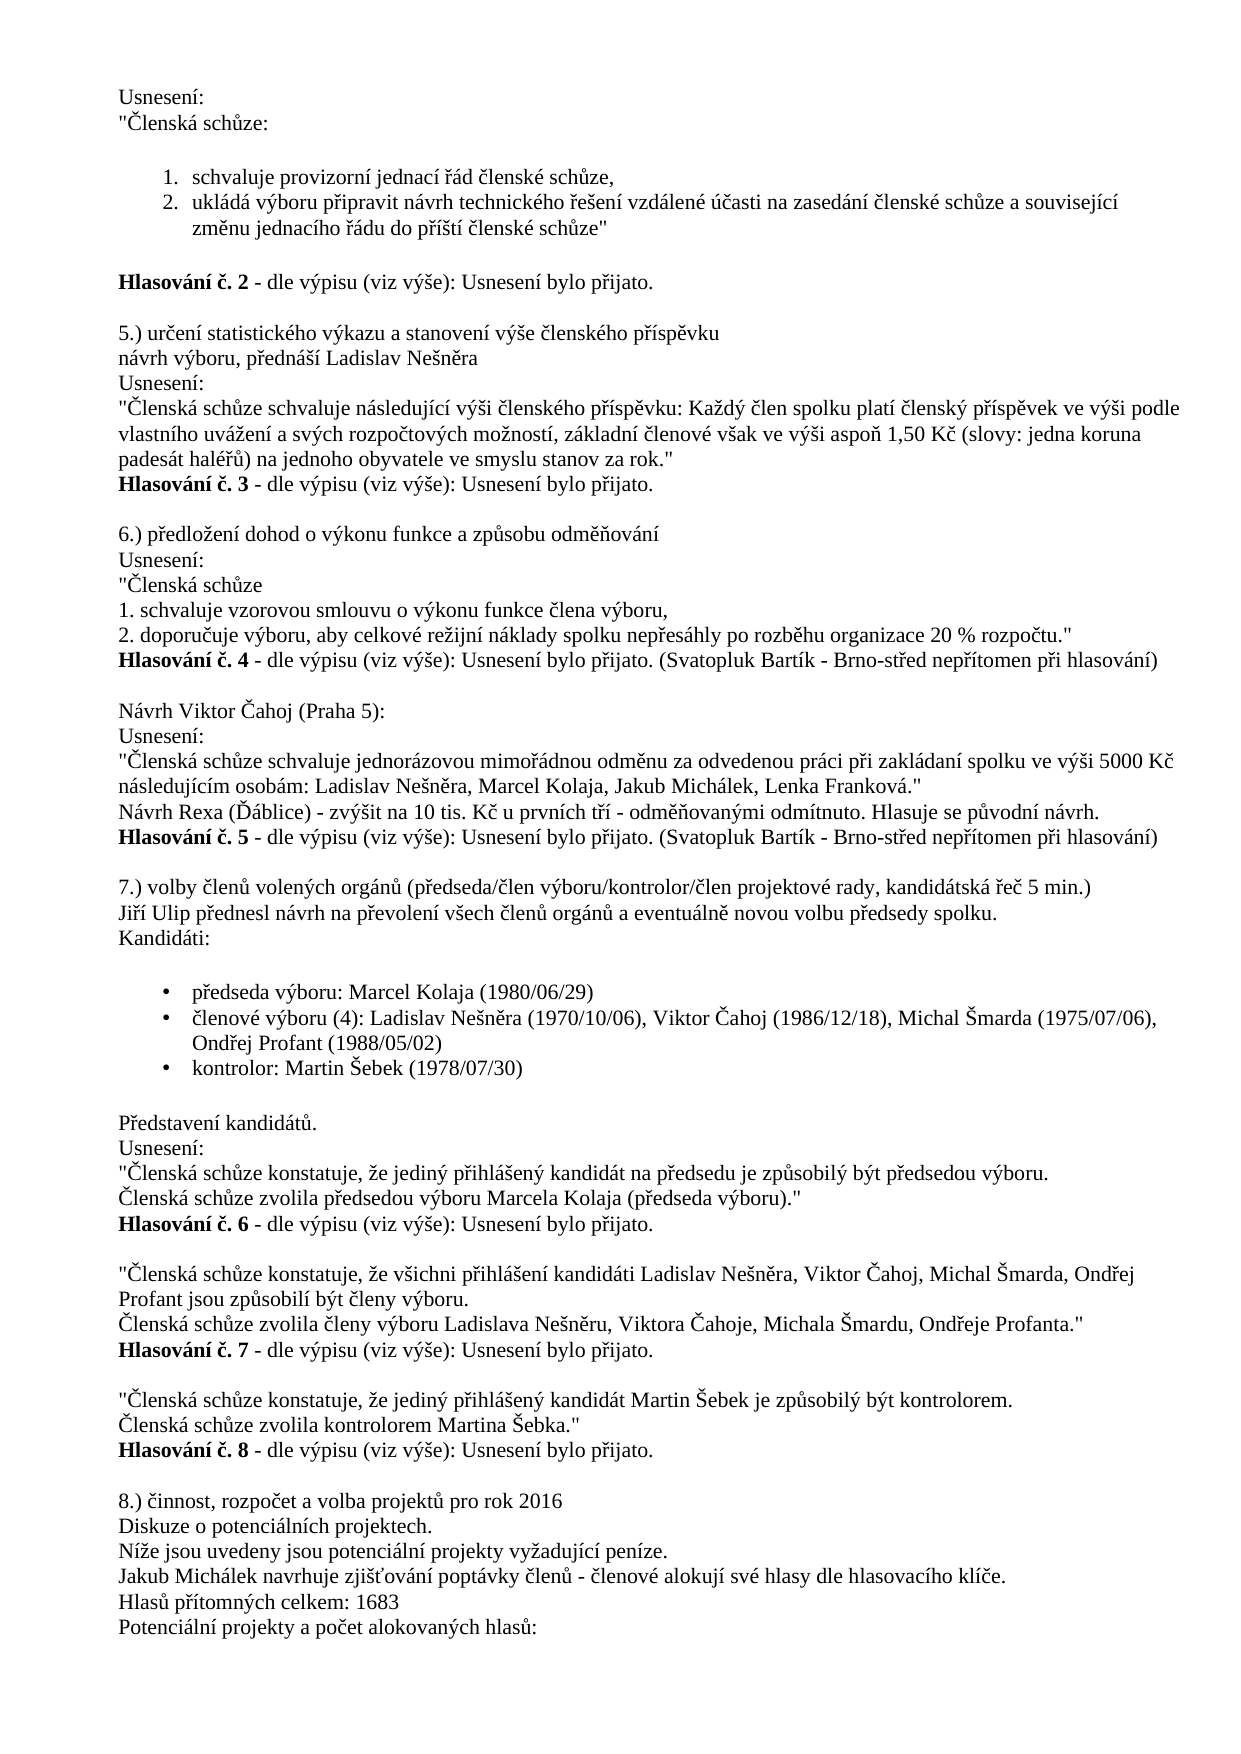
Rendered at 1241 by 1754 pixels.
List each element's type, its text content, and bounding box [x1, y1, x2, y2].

list členové výboru (4): Ladislav Nešněra (1970/10/06), Viktor Čahoj (1986/12/18), Michal Šmarda (1975/07/06), Ondřej Profant (1988/05/02) [162, 1004, 1181, 1055]
list schvaluje provizorní jednací řád členské schůze, [162, 164, 1181, 189]
text Představení kandidátů. Usnesení: "Členská schůze konstatuje, že jediný přihlášený kandidát na předsedu je způsobilý být předsedou výboru. Členská schůze zvolila předsedou výboru Marcela Kolaja (předseda výboru)." Hlasování č. 6 - dle výpisu (viz výše): Usnesení bylo přijato. "Členská schůze konstatuje, že všichni přihlášení kandidáti Ladislav Nešněra, Viktor Čahoj, Michal Šmarda, Ondřej Profant jsou způsobilí být členy výboru. Členská schůze zvolila členy výboru Ladislava Nešněru, Viktora Čahoje, Michala Šmardu, Ondřeje Profanta." Hlasování č. 7 - dle výpisu (viz výše): Usnesení bylo přijato. "Členská schůze konstatuje, že jediný přihlášený kandidát Martin Šebek je způsobilý být kontrolorem. Členská schůze zvolila kontrolorem Martina Šebka." Hlasování č. 8 - dle výpisu (viz výše): Usnesení bylo přijato. 8.) činnost, rozpočet a volba projektů pro rok 2016 Diskuze o potenciálních projektech. Níže jsou uvedeny jsou potenciální projekty vyžadující peníze. Jakub Michálek navrhuje zjišťování poptávky členů - členové alokují své hlasy dle hlasovacího klíče. Hlasů přítomných celkem: 1683 Potenciální projekty a počet alokovaných hlasů: [118, 1110, 1181, 1639]
text Hlasování č. 2 - dle výpisu (viz výše): Usnesení bylo přijato. 5.) určení statistického výkazu a stanovení výše členského příspěvku návrh výboru, přednáší Ladislav Nešněra Usnesení: "Členská schůze schvaluje následující výši členského příspěvku: Každý člen spolku platí členský příspěvek ve výši podle vlastního uvážení a svých rozpočtových možností, základní členové však ve výši aspoň 1,50 Kč (slovy: jedna koruna padesát haléřů) na jednoho obyvatele ve smyslu stanov za rok." Hlasování č. 3 - dle výpisu (viz výše): Usnesení bylo přijato. 6.) předložení dohod o výkonu funkce a způsobu odměňování Usnesení: "Členská schůze 1. schvaluje vzorovou smlouvu o výkonu funkce člena výboru, 2. doporučuje výboru, aby celkové režijní náklady spolku nepřesáhly po rozběhu organizace 20 % rozpočtu." Hlasování č. 4 - dle výpisu (viz výše): Usnesení bylo přijato. (Svatopluk Bartík - Brno-střed nepřítomen při hlasování) Návrh Viktor Čahoj (Praha 5): Usnesení: "Členská schůze schvaluje jednorázovou mimořádnou odměnu za odvedenou práci při zakládaní spolku ve výši 5000 Kč následujícím osobám: Ladislav Nešněra, Marcel Kolaja, Jakub Michálek, Lenka Franková." Návrh Rexa (Ďáblice) - zvýšit na 10 tis. Kč u prvních tří - odměňovanými odmítnuto. Hlasuje se původní návrh. Hlasování č. 5 - dle výpisu (viz výše): Usnesení bylo přijato. (Svatopluk Bartík - Brno-střed nepřítomen při hlasování) 7.) volby členů volených orgánů (předseda/člen výboru/kontrolor/člen projektové rady, kandidátská řeč 5 min.) Jiří Ulip přednesl návrh na převolení všech členů orgánů a eventuálně novou volbu předsedy spolku. Kandidáti: [118, 269, 1181, 950]
list kontrolor: Martin Šebek (1978/07/30) [162, 1055, 1181, 1080]
list předseda výboru: Marcel Kolaja (1980/06/29) [162, 979, 1181, 1004]
list ukládá výboru připravit návrh technického řešení vzdálené účasti na zasedání členské schůze a související změnu jednacího řádu do příští členské schůze" [162, 189, 1181, 240]
text Usnesení: "Členská schůze: [118, 59, 1181, 135]
